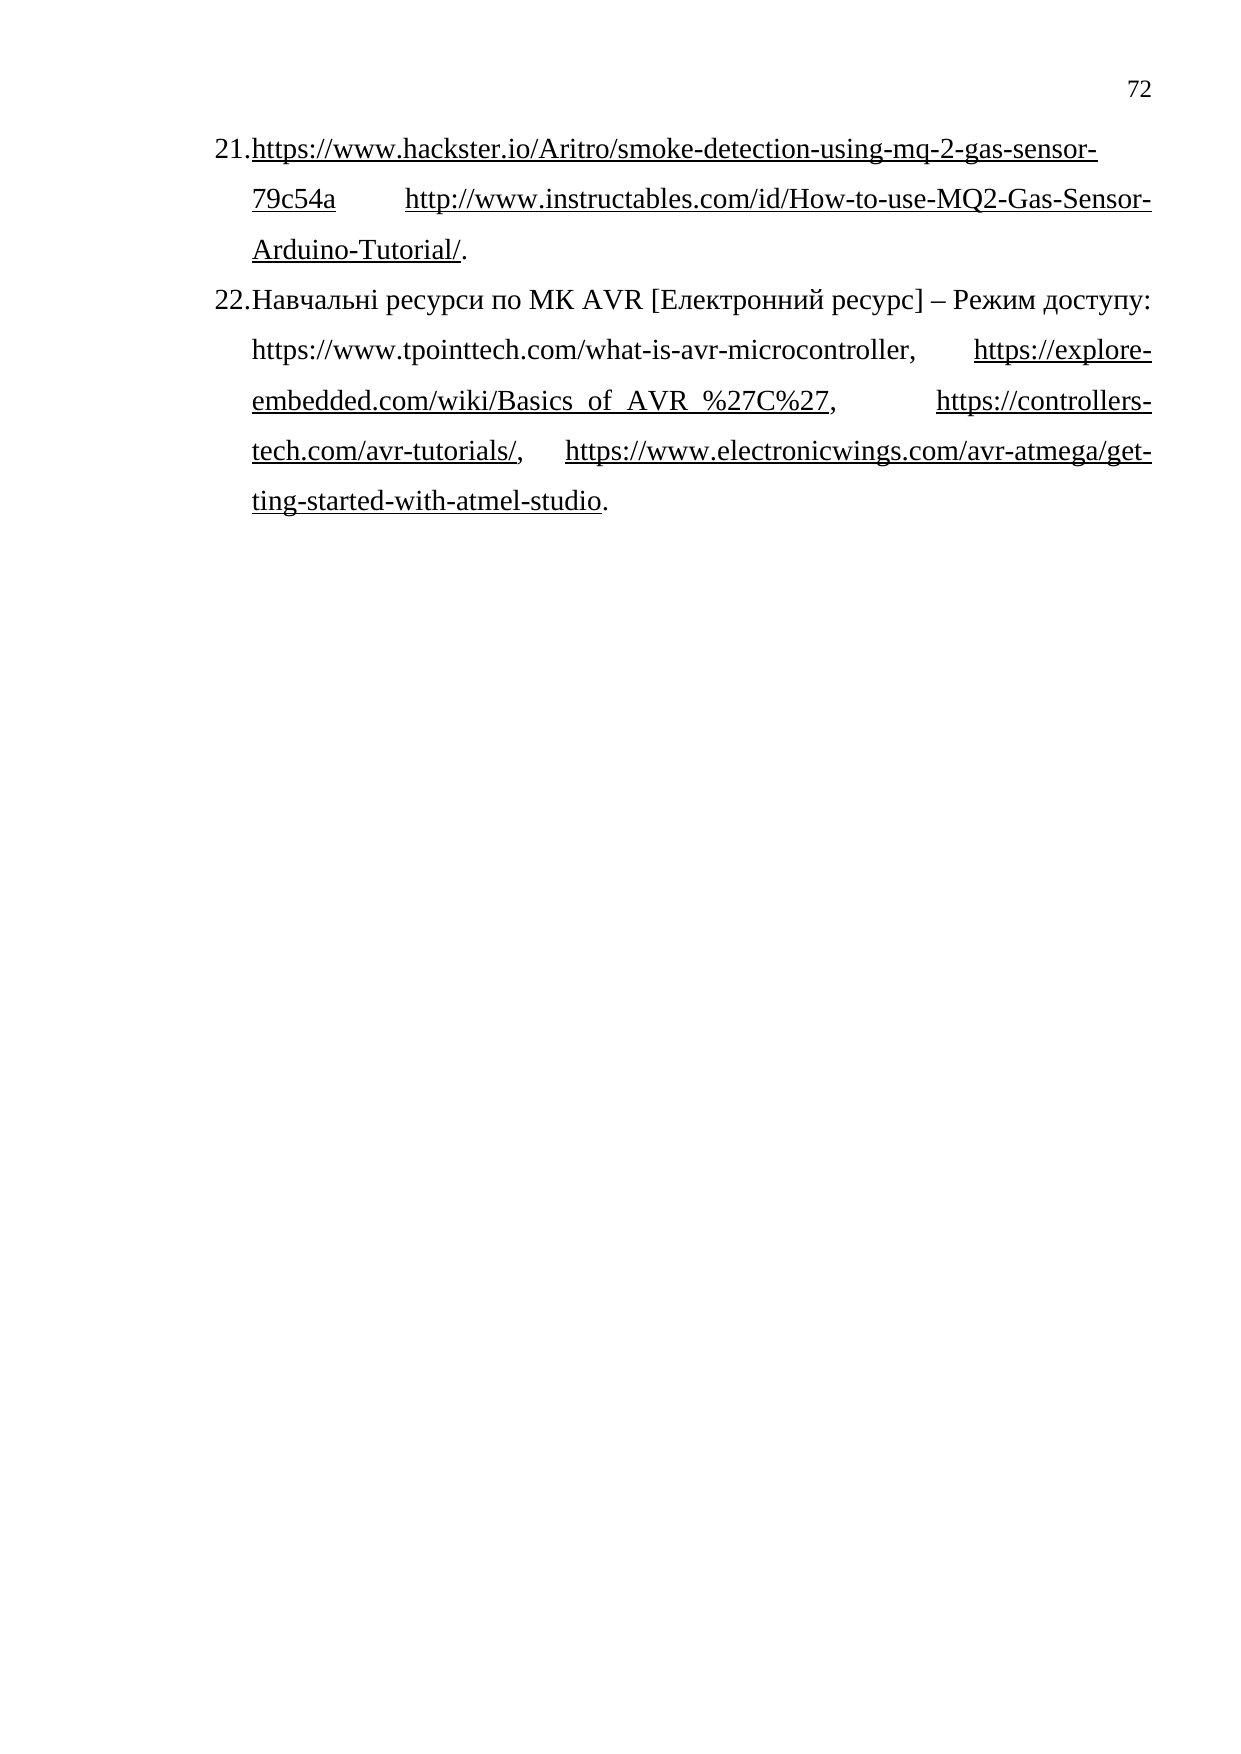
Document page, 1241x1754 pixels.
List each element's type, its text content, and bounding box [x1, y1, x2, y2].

list https://www.hackster.io/Aritro/smoke-detection-using-mq-2-gas-sensor-79c54a http://www.instructables.com/id/How-to-use-MQ2-Gas-Sensor-Arduino-Tutorial/. [214, 131, 1152, 265]
list Навчальні ресурси по МК AVR [Електронний ресурс] – Режим доступу: https://www.tpointtech.com/what-is-avr-microcontroller, https://­explore­embed­ded­.com/wiki/Basics_of_AVR_%27C%27, https://controllers­tech.com/avr-tutorials/, https://www.electronicwings.com/avr-atmega/­get­ting-started-with-atmel-studio. [214, 282, 1152, 517]
